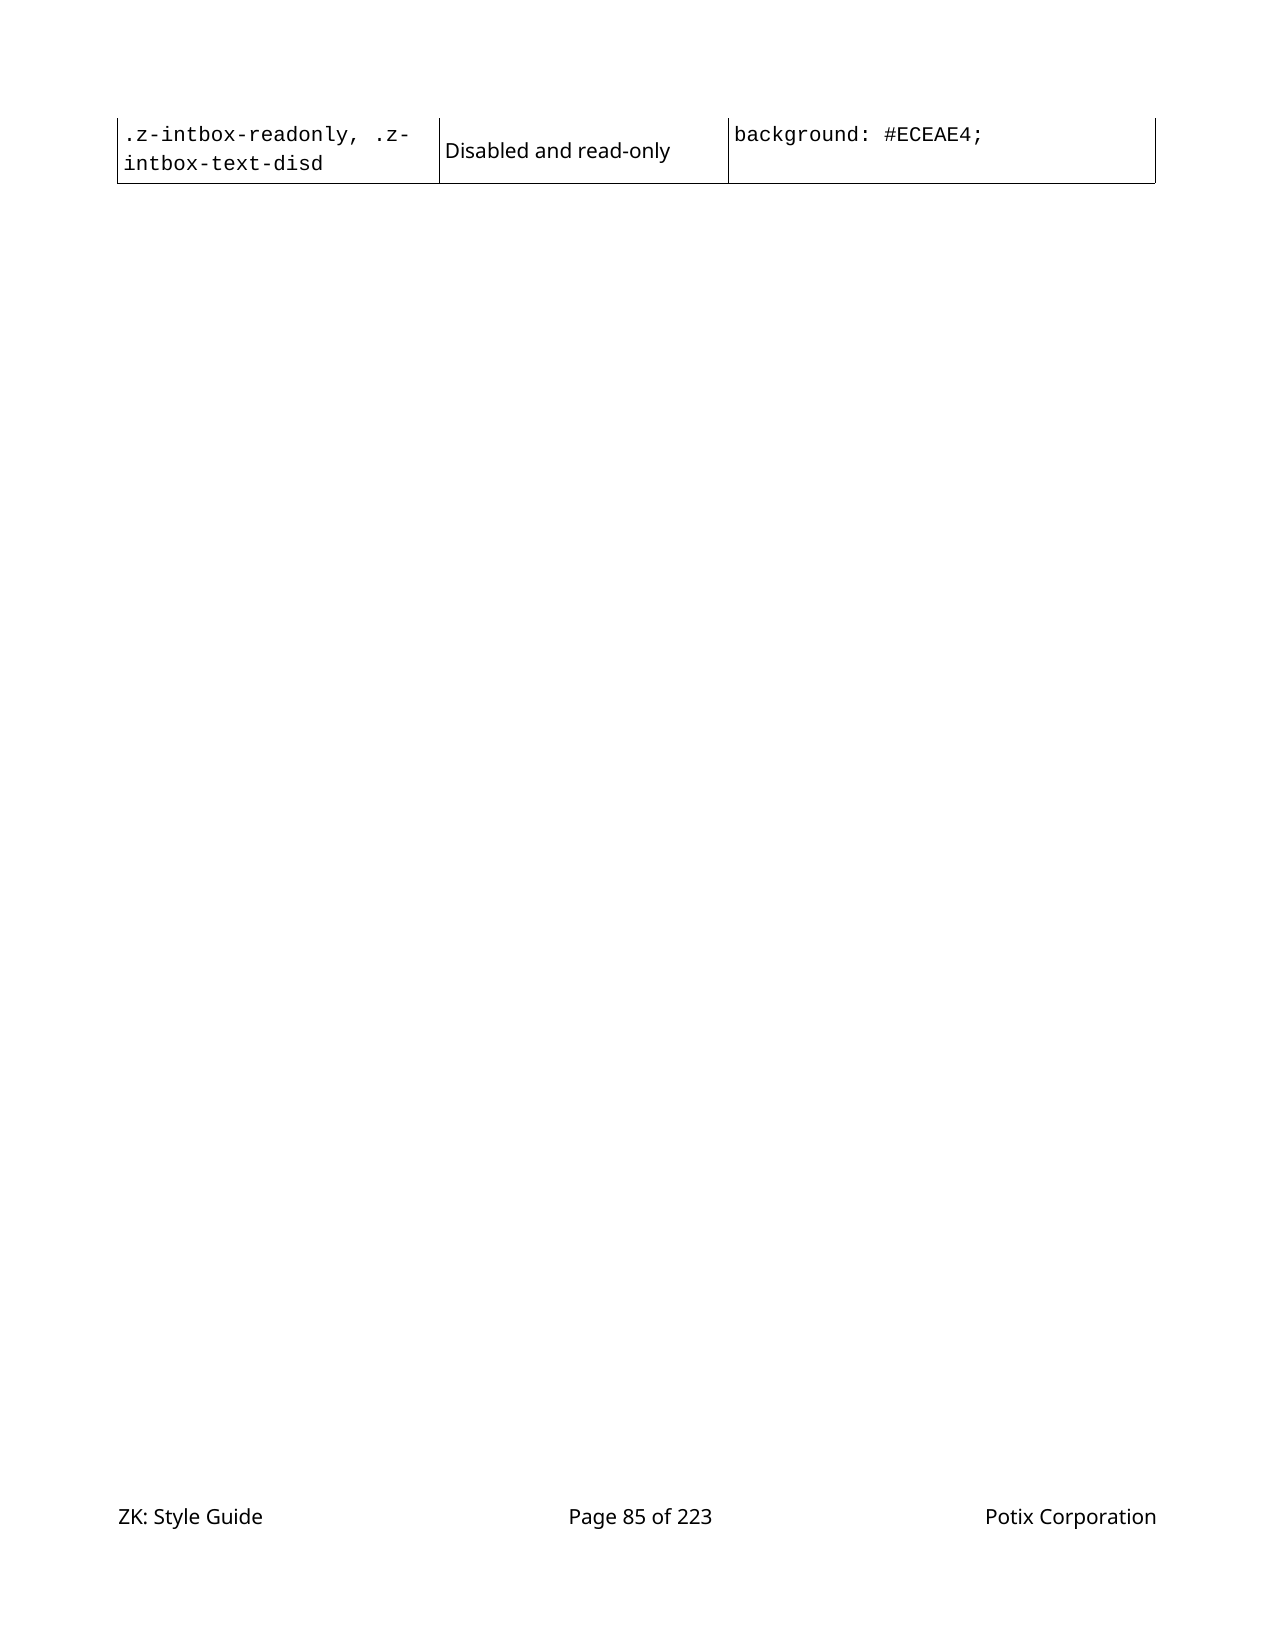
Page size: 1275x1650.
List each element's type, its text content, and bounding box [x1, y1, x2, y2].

table_cell Disabled and read-only [440, 118, 728, 183]
table_cell .z-intbox-readonly, .z-intbox-text-disd [118, 118, 439, 183]
table_cell background: #ECEAE4; [729, 118, 1155, 183]
